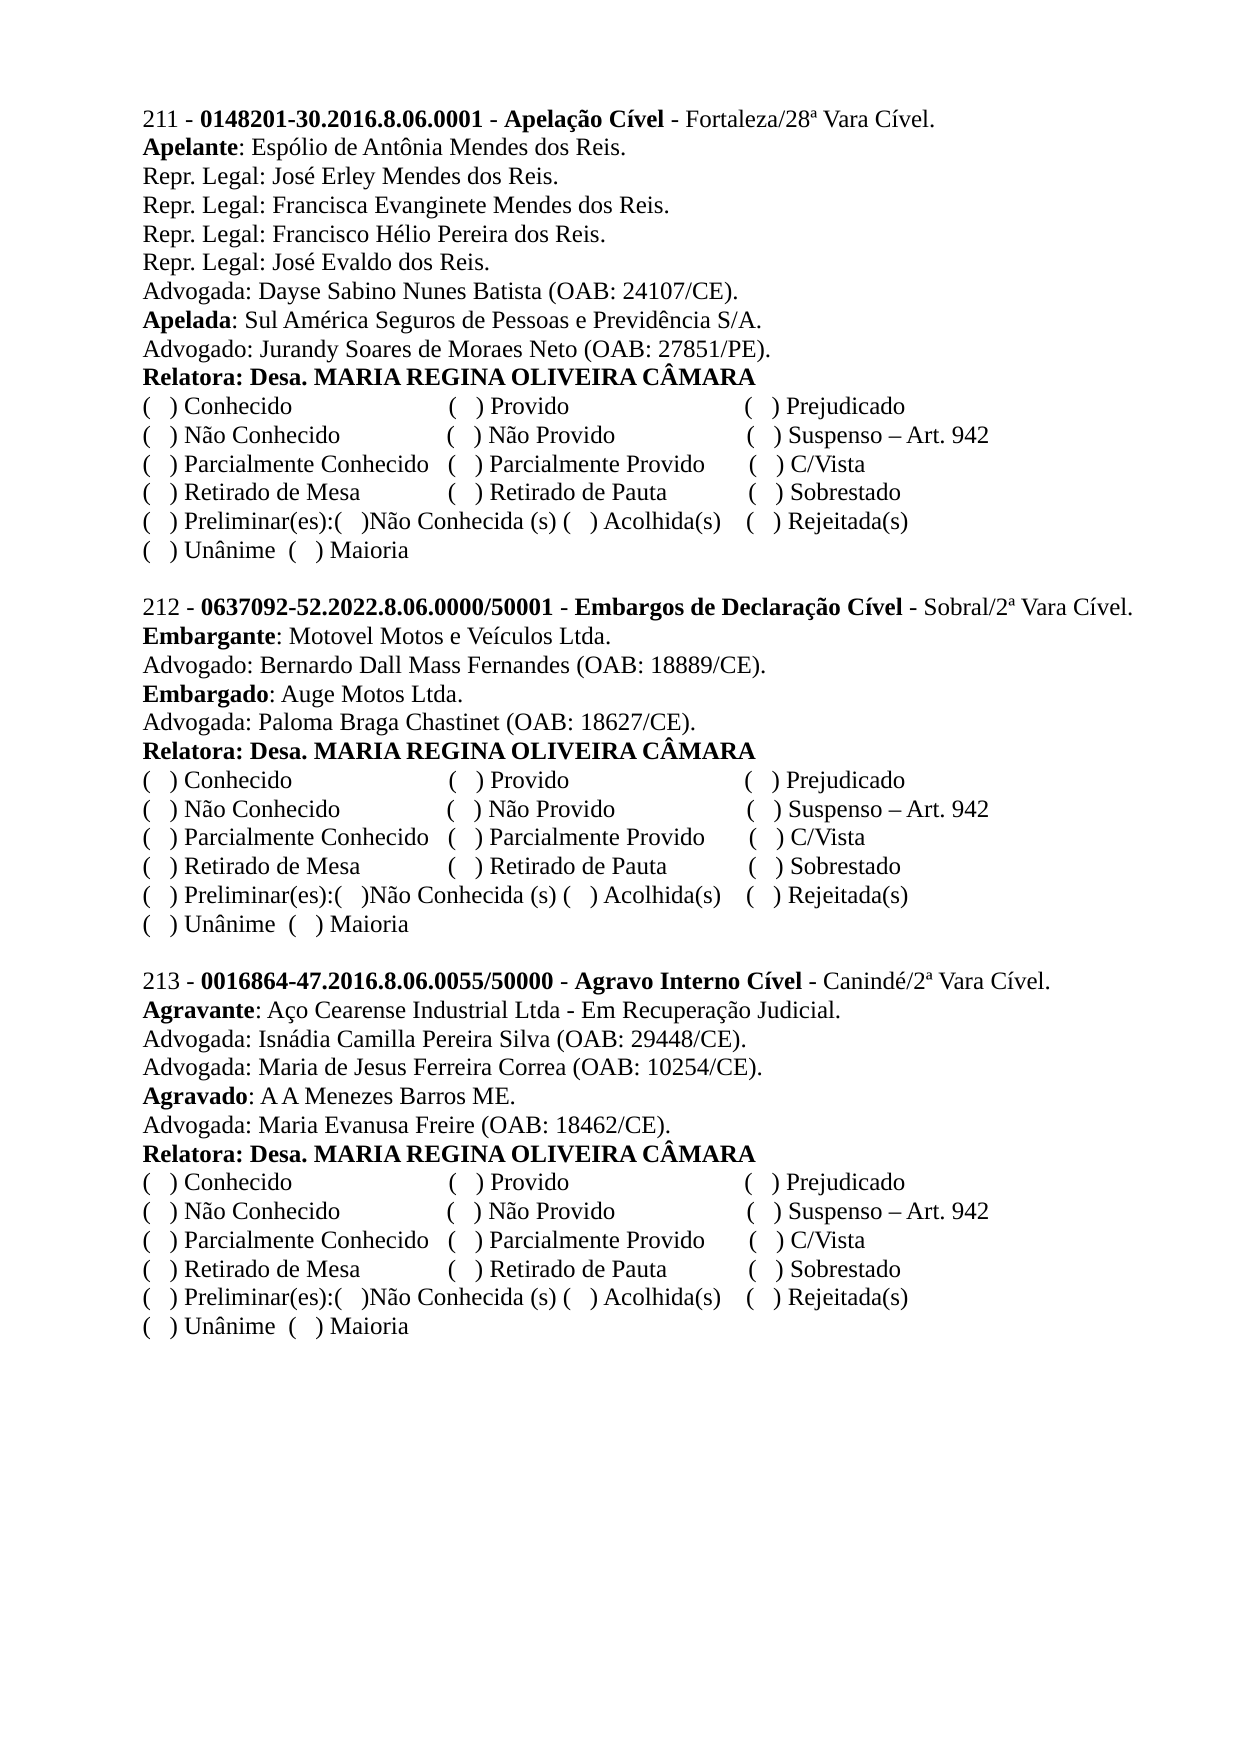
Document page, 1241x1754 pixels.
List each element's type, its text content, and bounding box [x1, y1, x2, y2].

text ( ) Preliminar(es):( )Não Conhecida (s) ( ) Acolhida(s) ( ) Rejeitada(s) [142, 506, 1158, 535]
text ( ) Unânime ( ) Maioria [142, 1311, 1158, 1340]
text ( ) Retirado de Mesa ( ) Retirado de Pauta ( ) Sobrestado [142, 851, 1158, 880]
text ( ) Unânime ( ) Maioria [142, 535, 1158, 564]
text Apelante: Espólio de Antônia Mendes dos Reis. [142, 132, 1141, 161]
text ( ) Conhecido ( ) Provido ( ) Prejudicado [142, 391, 1141, 420]
text 212 - 0637092-52.2022.8.06.0000/50001 - Embargos de Declaração Cível - Sobral/2ª Vara Cível. [142, 592, 1141, 621]
text ( ) Conhecido ( ) Provido ( ) Prejudicado [142, 1167, 1141, 1196]
text Embargado: Auge Motos Ltda. [142, 679, 1141, 707]
text Advogado: Bernardo Dall Mass Fernandes (OAB: 18889/CE). [142, 650, 1141, 679]
text Relatora: Desa. MARIA REGINA OLIVEIRA CÂMARA [142, 736, 1141, 765]
text 211 - 0148201-30.2016.8.06.0001 - Apelação Cível - Fortaleza/28ª Vara Cível. [142, 104, 1141, 132]
text ( ) Unânime ( ) Maioria [142, 909, 1158, 937]
text ( ) Não Conhecido ( ) Não Provido ( ) Suspenso – Art. 942 [142, 794, 1158, 822]
text Agravado: A A Menezes Barros ME. [142, 1081, 1141, 1110]
text ( ) Parcialmente Conhecido ( ) Parcialmente Provido ( ) C/Vista [142, 1225, 1158, 1254]
text Advogada: Isnádia Camilla Pereira Silva (OAB: 29448/CE). [142, 1024, 1141, 1052]
text ( ) Parcialmente Conhecido ( ) Parcialmente Provido ( ) C/Vista [142, 822, 1158, 851]
text Advogado: Jurandy Soares de Moraes Neto (OAB: 27851/PE). [142, 334, 1141, 362]
text 213 - 0016864-47.2016.8.06.0055/50000 - Agravo Interno Cível - Canindé/2ª Vara Cível. [142, 966, 1141, 995]
text Repr. Legal: Francisca Evanginete Mendes dos Reis. [142, 190, 1141, 219]
text ( ) Não Conhecido ( ) Não Provido ( ) Suspenso – Art. 942 [142, 1196, 1158, 1225]
text Advogada: Maria de Jesus Ferreira Correa (OAB: 10254/CE). [142, 1052, 1141, 1081]
text ( ) Preliminar(es):( )Não Conhecida (s) ( ) Acolhida(s) ( ) Rejeitada(s) [142, 1282, 1158, 1311]
text ( ) Preliminar(es):( )Não Conhecida (s) ( ) Acolhida(s) ( ) Rejeitada(s) [142, 880, 1158, 909]
text Repr. Legal: José Evaldo dos Reis. [142, 247, 1141, 276]
text Advogada: Paloma Braga Chastinet (OAB: 18627/CE). [142, 707, 1141, 736]
text Advogada: Maria Evanusa Freire (OAB: 18462/CE). [142, 1110, 1141, 1139]
text Relatora: Desa. MARIA REGINA OLIVEIRA CÂMARA [142, 1139, 1141, 1167]
text Apelada: Sul América Seguros de Pessoas e Previdência S/A. [142, 305, 1141, 334]
text Advogada: Dayse Sabino Nunes Batista (OAB: 24107/CE). [142, 276, 1141, 305]
text ( ) Parcialmente Conhecido ( ) Parcialmente Provido ( ) C/Vista [142, 449, 1158, 477]
text Relatora: Desa. MARIA REGINA OLIVEIRA CÂMARA [142, 362, 1141, 391]
text Repr. Legal: José Erley Mendes dos Reis. [142, 161, 1141, 190]
text Agravante: Aço Cearense Industrial Ltda - Em Recuperação Judicial. [142, 995, 1141, 1024]
text ( ) Conhecido ( ) Provido ( ) Prejudicado [142, 765, 1141, 794]
text ( ) Retirado de Mesa ( ) Retirado de Pauta ( ) Sobrestado [142, 1254, 1158, 1282]
text ( ) Retirado de Mesa ( ) Retirado de Pauta ( ) Sobrestado [142, 477, 1158, 506]
text ( ) Não Conhecido ( ) Não Provido ( ) Suspenso – Art. 942 [142, 420, 1158, 449]
text Repr. Legal: Francisco Hélio Pereira dos Reis. [142, 219, 1141, 247]
text Embargante: Motovel Motos e Veículos Ltda. [142, 621, 1141, 650]
